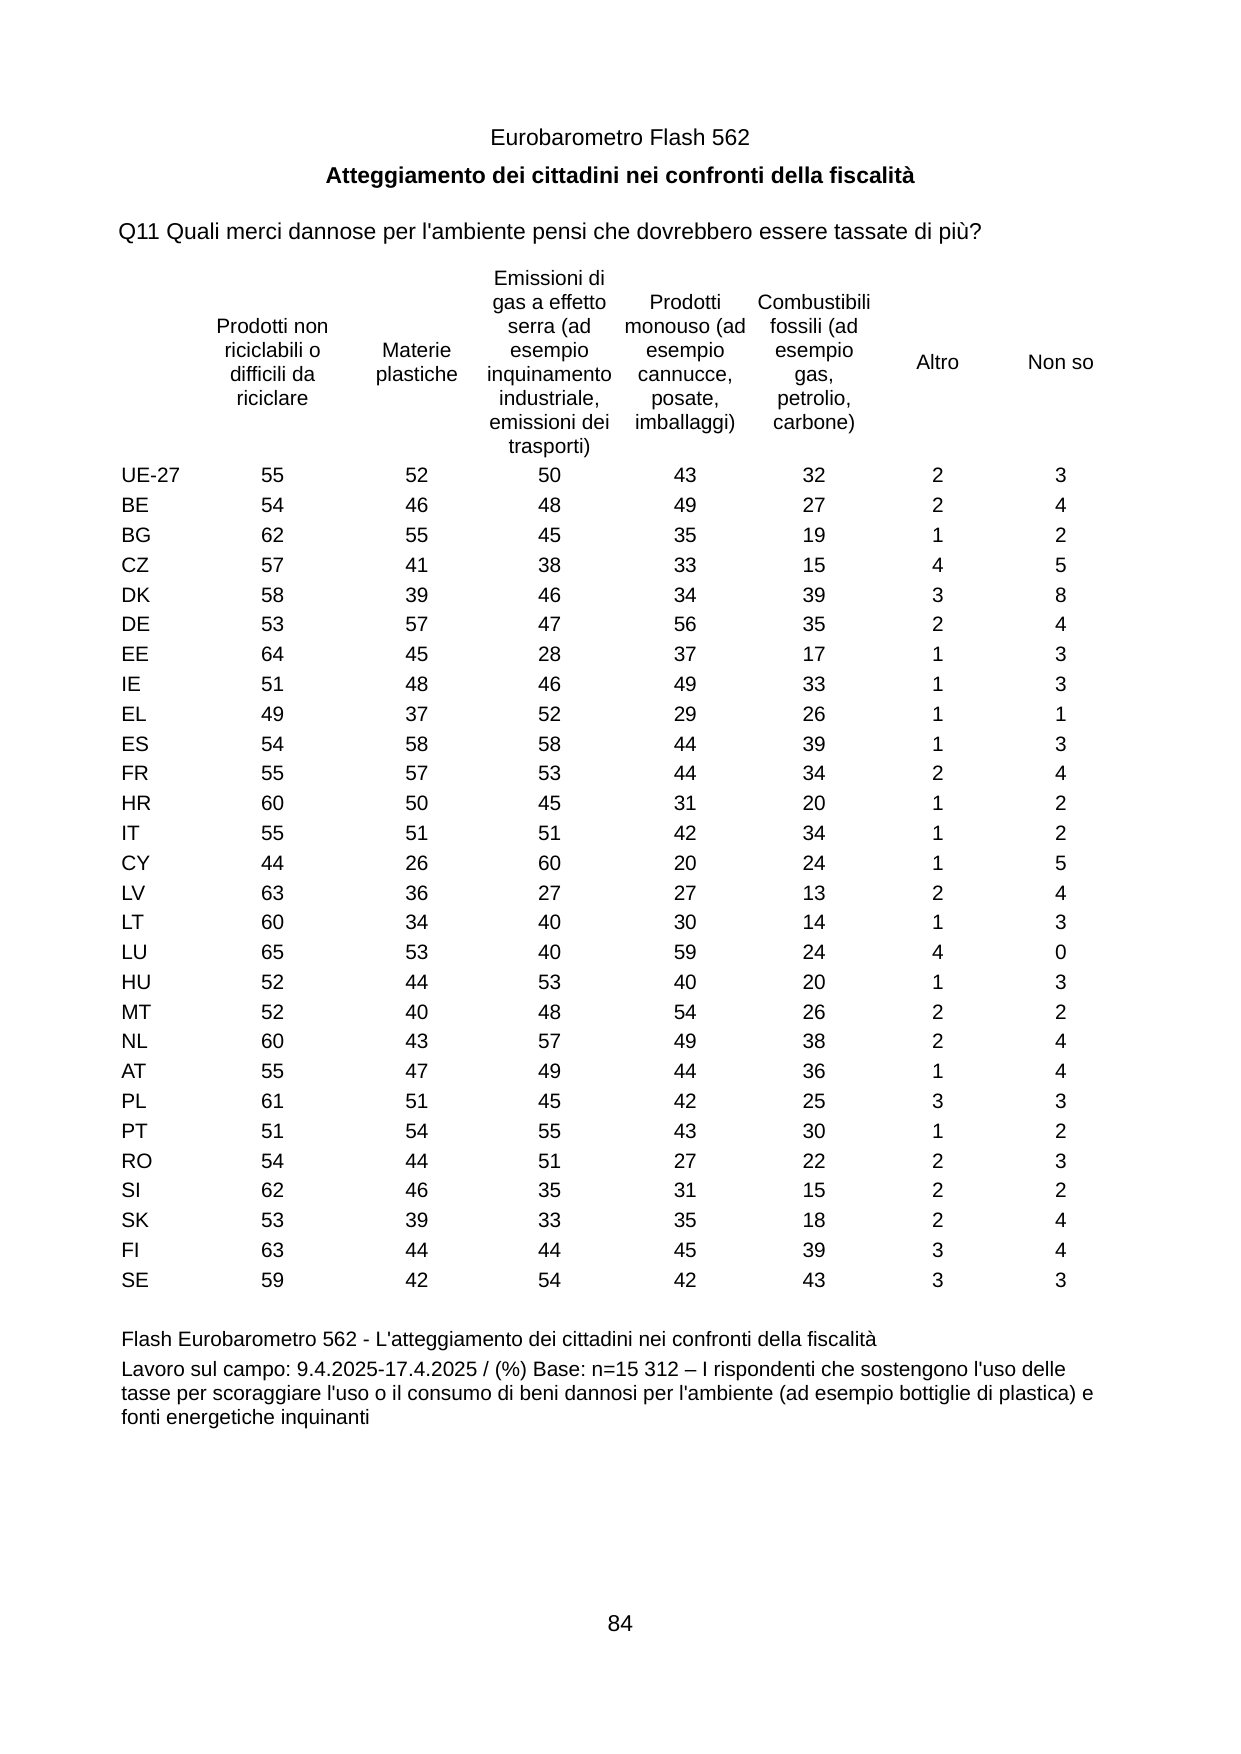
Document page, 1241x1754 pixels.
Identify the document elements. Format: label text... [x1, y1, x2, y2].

table_cell 44 [353, 1146, 481, 1175]
table_cell 53 [192, 609, 353, 639]
table_cell 26 [752, 699, 876, 728]
table_cell 1 [876, 818, 999, 848]
table_cell 3 [999, 1265, 1122, 1294]
table_cell 44 [353, 1235, 481, 1265]
table_cell 56 [618, 609, 752, 639]
table_cell 3 [999, 967, 1122, 997]
table_cell 4 [999, 609, 1122, 639]
table_cell 43 [353, 1026, 481, 1056]
table_cell CZ [118, 550, 192, 579]
table_cell 20 [752, 967, 876, 997]
table_cell 60 [192, 1026, 353, 1056]
table_cell 33 [481, 1205, 618, 1235]
table_cell 4 [999, 1026, 1122, 1056]
table_cell 48 [481, 490, 618, 520]
table_cell 31 [618, 788, 752, 818]
table_cell 40 [353, 997, 481, 1026]
table_cell 27 [752, 490, 876, 520]
table_cell 51 [353, 1086, 481, 1116]
table_cell 59 [192, 1265, 353, 1294]
table_cell 44 [353, 967, 481, 997]
table_cell 49 [618, 490, 752, 520]
table_cell 49 [481, 1056, 618, 1086]
table_cell 39 [752, 580, 876, 609]
table_cell 43 [618, 1116, 752, 1146]
table_cell BE [118, 490, 192, 520]
table_cell FI [118, 1235, 192, 1265]
table_cell 50 [481, 460, 618, 490]
table_cell 8 [999, 580, 1122, 609]
table_cell 52 [353, 460, 481, 490]
table_cell 46 [353, 1175, 481, 1205]
table_cell 43 [618, 460, 752, 490]
table_cell 62 [192, 1175, 353, 1205]
table_cell 55 [192, 758, 353, 788]
table_header Non so [999, 263, 1122, 460]
table_cell 26 [752, 997, 876, 1026]
table_cell 38 [752, 1026, 876, 1056]
table_cell EE [118, 639, 192, 669]
table_cell 41 [353, 550, 481, 579]
table_cell 5 [999, 848, 1122, 877]
table_cell LU [118, 937, 192, 967]
table_cell 27 [618, 878, 752, 907]
table_cell HR [118, 788, 192, 818]
table_cell 34 [618, 580, 752, 609]
table_cell 44 [618, 758, 752, 788]
table_cell 35 [481, 1175, 618, 1205]
table_cell 3 [999, 1086, 1122, 1116]
table_cell 15 [752, 1175, 876, 1205]
table_cell 34 [752, 758, 876, 788]
table_cell 2 [876, 490, 999, 520]
table_cell [999, 1295, 1122, 1324]
table_cell LT [118, 907, 192, 937]
table_cell 33 [618, 550, 752, 579]
table_cell 57 [353, 609, 481, 639]
table_cell 4 [999, 1205, 1122, 1235]
table_cell 28 [481, 639, 618, 669]
table_cell 4 [999, 490, 1122, 520]
table_cell 34 [752, 818, 876, 848]
table_cell 2 [876, 1146, 999, 1175]
table_cell PL [118, 1086, 192, 1116]
table_cell Flash Eurobarometro 562 - L'atteggiamento dei cittadini nei confronti della fiscalità [118, 1324, 1122, 1354]
table_cell 27 [618, 1146, 752, 1175]
table_cell 1 [999, 699, 1122, 728]
table_cell 4 [999, 878, 1122, 907]
table_cell 39 [353, 580, 481, 609]
table_cell 1 [876, 1116, 999, 1146]
table_cell 50 [353, 788, 481, 818]
table_cell 57 [353, 758, 481, 788]
table_cell 2 [876, 997, 999, 1026]
table_cell 63 [192, 1235, 353, 1265]
table_cell 1 [876, 729, 999, 758]
table_cell BG [118, 520, 192, 550]
table_cell 51 [192, 1116, 353, 1146]
table_cell 30 [618, 907, 752, 937]
table_cell SK [118, 1205, 192, 1235]
table_cell IE [118, 669, 192, 699]
table_cell 38 [481, 550, 618, 579]
table_cell 3 [999, 460, 1122, 490]
table_cell 59 [618, 937, 752, 967]
table_cell 55 [353, 520, 481, 550]
table_cell 3 [876, 1265, 999, 1294]
table_cell UE-27 [118, 460, 192, 490]
table_cell 42 [353, 1265, 481, 1294]
table_cell 42 [618, 818, 752, 848]
table_cell 3 [999, 907, 1122, 937]
table_cell 49 [618, 669, 752, 699]
table_cell 44 [618, 1056, 752, 1086]
table_cell 2 [999, 788, 1122, 818]
table_cell 20 [618, 848, 752, 877]
table_cell 58 [481, 729, 618, 758]
table_cell [752, 1295, 876, 1324]
table_cell 45 [618, 1235, 752, 1265]
table_cell 64 [192, 639, 353, 669]
table_cell 54 [192, 729, 353, 758]
table_cell SI [118, 1175, 192, 1205]
table_cell 3 [999, 639, 1122, 669]
table_cell 4 [876, 937, 999, 967]
table_cell 61 [192, 1086, 353, 1116]
table_cell 27 [481, 878, 618, 907]
table_cell 36 [353, 878, 481, 907]
table_cell 55 [192, 818, 353, 848]
table_cell 55 [192, 460, 353, 490]
table_cell PT [118, 1116, 192, 1146]
table_cell 47 [353, 1056, 481, 1086]
table_cell MT [118, 997, 192, 1026]
table_cell 65 [192, 937, 353, 967]
table_cell AT [118, 1056, 192, 1086]
table_cell 1 [876, 788, 999, 818]
table_cell [481, 1295, 618, 1324]
table_cell 37 [618, 639, 752, 669]
table_cell 1 [876, 907, 999, 937]
table_cell 45 [481, 520, 618, 550]
table_cell EL [118, 699, 192, 728]
table_cell 35 [618, 1205, 752, 1235]
table_cell 3 [876, 1086, 999, 1116]
table_cell 1 [876, 520, 999, 550]
table_cell 13 [752, 878, 876, 907]
table_cell 35 [618, 520, 752, 550]
table_cell ES [118, 729, 192, 758]
table_cell 35 [752, 609, 876, 639]
table_cell 18 [752, 1205, 876, 1235]
table_cell 46 [353, 490, 481, 520]
table_cell 2 [876, 878, 999, 907]
table_cell 51 [481, 1146, 618, 1175]
table_cell FR [118, 758, 192, 788]
table_cell [618, 1295, 752, 1324]
table_cell 2 [999, 1175, 1122, 1205]
table_cell 51 [353, 818, 481, 848]
table_cell 4 [876, 550, 999, 579]
table_cell [353, 1295, 481, 1324]
table_cell 0 [999, 937, 1122, 967]
table_cell 2 [876, 609, 999, 639]
table_cell 3 [999, 1146, 1122, 1175]
table_cell 40 [481, 907, 618, 937]
table_cell 53 [481, 967, 618, 997]
table_cell 51 [192, 669, 353, 699]
table_cell 46 [481, 580, 618, 609]
table_cell LV [118, 878, 192, 907]
table_cell 57 [481, 1026, 618, 1056]
table_cell 58 [192, 580, 353, 609]
table_cell NL [118, 1026, 192, 1056]
table_cell 48 [481, 997, 618, 1026]
table_cell 1 [876, 699, 999, 728]
table_header Altro [876, 263, 999, 460]
table_cell 40 [618, 967, 752, 997]
table_cell 14 [752, 907, 876, 937]
table_cell [192, 1295, 353, 1324]
table_cell 2 [876, 758, 999, 788]
table_cell 37 [353, 699, 481, 728]
table_cell 62 [192, 520, 353, 550]
table_cell 60 [192, 907, 353, 937]
table_cell 26 [353, 848, 481, 877]
table_header Emissioni di gas a effetto serra (ad esempio inquinamento industriale, emissioni dei trasporti) [481, 263, 618, 460]
table_cell 20 [752, 788, 876, 818]
table_cell 36 [752, 1056, 876, 1086]
table_cell DK [118, 580, 192, 609]
table_cell IT [118, 818, 192, 848]
table_cell CY [118, 848, 192, 877]
table_cell 57 [192, 550, 353, 579]
table_cell 39 [353, 1205, 481, 1235]
table_cell 29 [618, 699, 752, 728]
table_cell 31 [618, 1175, 752, 1205]
table_cell 47 [481, 609, 618, 639]
table_cell 1 [876, 669, 999, 699]
table_cell 39 [752, 1235, 876, 1265]
table_cell RO [118, 1146, 192, 1175]
table_cell 34 [353, 907, 481, 937]
table_header Combustibili fossili (ad esempio gas, petrolio, carbone) [752, 263, 876, 460]
table_cell 39 [752, 729, 876, 758]
table_cell 33 [752, 669, 876, 699]
table_cell 60 [481, 848, 618, 877]
table_cell 2 [876, 460, 999, 490]
table_cell 32 [752, 460, 876, 490]
table_cell 54 [192, 1146, 353, 1175]
table_cell 51 [481, 818, 618, 848]
table_cell 46 [481, 669, 618, 699]
table_cell 42 [618, 1265, 752, 1294]
table_cell 53 [481, 758, 618, 788]
table_cell 54 [481, 1265, 618, 1294]
table_cell 42 [618, 1086, 752, 1116]
table_cell 52 [481, 699, 618, 728]
table_cell 2 [999, 997, 1122, 1026]
table_cell 58 [353, 729, 481, 758]
table_cell 2 [999, 1116, 1122, 1146]
table_cell 60 [192, 788, 353, 818]
table_cell 2 [876, 1175, 999, 1205]
table_cell 4 [999, 758, 1122, 788]
table_cell 44 [481, 1235, 618, 1265]
table_cell 1 [876, 1056, 999, 1086]
table_cell 3 [876, 1235, 999, 1265]
table_cell 5 [999, 550, 1122, 579]
table_cell 1 [876, 967, 999, 997]
table_cell 1 [876, 639, 999, 669]
table_cell 3 [876, 580, 999, 609]
table_cell 2 [999, 520, 1122, 550]
table_cell 4 [999, 1235, 1122, 1265]
table_header [118, 263, 192, 460]
table_cell 55 [192, 1056, 353, 1086]
table_header Prodotti non riciclabili o difficili da riciclare [192, 263, 353, 460]
table_header Prodotti monouso (ad esempio cannucce, posate, imballaggi) [618, 263, 752, 460]
table_cell 53 [353, 937, 481, 967]
table_cell 3 [999, 669, 1122, 699]
table_cell 44 [618, 729, 752, 758]
table_cell 53 [192, 1205, 353, 1235]
table_cell 49 [618, 1026, 752, 1056]
table_cell 54 [618, 997, 752, 1026]
table_cell 63 [192, 878, 353, 907]
table_cell 45 [481, 1086, 618, 1116]
table_cell 55 [481, 1116, 618, 1146]
table_cell 45 [353, 639, 481, 669]
table_cell 2 [999, 818, 1122, 848]
table_cell 3 [999, 729, 1122, 758]
table_cell 44 [192, 848, 353, 877]
table_cell 30 [752, 1116, 876, 1146]
table_cell 52 [192, 967, 353, 997]
table_cell 4 [999, 1056, 1122, 1086]
table_cell 54 [192, 490, 353, 520]
text Q11 Quali merci dannose per l'ambiente pensi che dovrebbero essere tassate di più? [118, 218, 1122, 244]
table_cell DE [118, 609, 192, 639]
table_cell 40 [481, 937, 618, 967]
table_cell 52 [192, 997, 353, 1026]
table_cell 45 [481, 788, 618, 818]
table_cell HU [118, 967, 192, 997]
table_header Materie plastiche [353, 263, 481, 460]
table_cell 43 [752, 1265, 876, 1294]
table_cell [118, 1295, 192, 1324]
table_cell 2 [876, 1026, 999, 1056]
table_cell 24 [752, 937, 876, 967]
table_cell 15 [752, 550, 876, 579]
table_cell 25 [752, 1086, 876, 1116]
table_cell 48 [353, 669, 481, 699]
table_cell 54 [353, 1116, 481, 1146]
table_cell Lavoro sul campo: 9.4.2025-17.4.2025 / (%) Base: n=15 312 – I rispondenti che sostengono l'uso delle tasse per scoraggiare l'uso o il consumo di beni dannosi per l'ambiente (ad esempio bottiglie di plastica) e fonti energetiche inquinanti [118, 1354, 1122, 1432]
table_cell 22 [752, 1146, 876, 1175]
table_cell [876, 1295, 999, 1324]
table_cell 49 [192, 699, 353, 728]
table_cell 1 [876, 848, 999, 877]
table_cell 24 [752, 848, 876, 877]
table_cell 17 [752, 639, 876, 669]
table_cell 2 [876, 1205, 999, 1235]
table_cell 19 [752, 520, 876, 550]
table_cell SE [118, 1265, 192, 1294]
